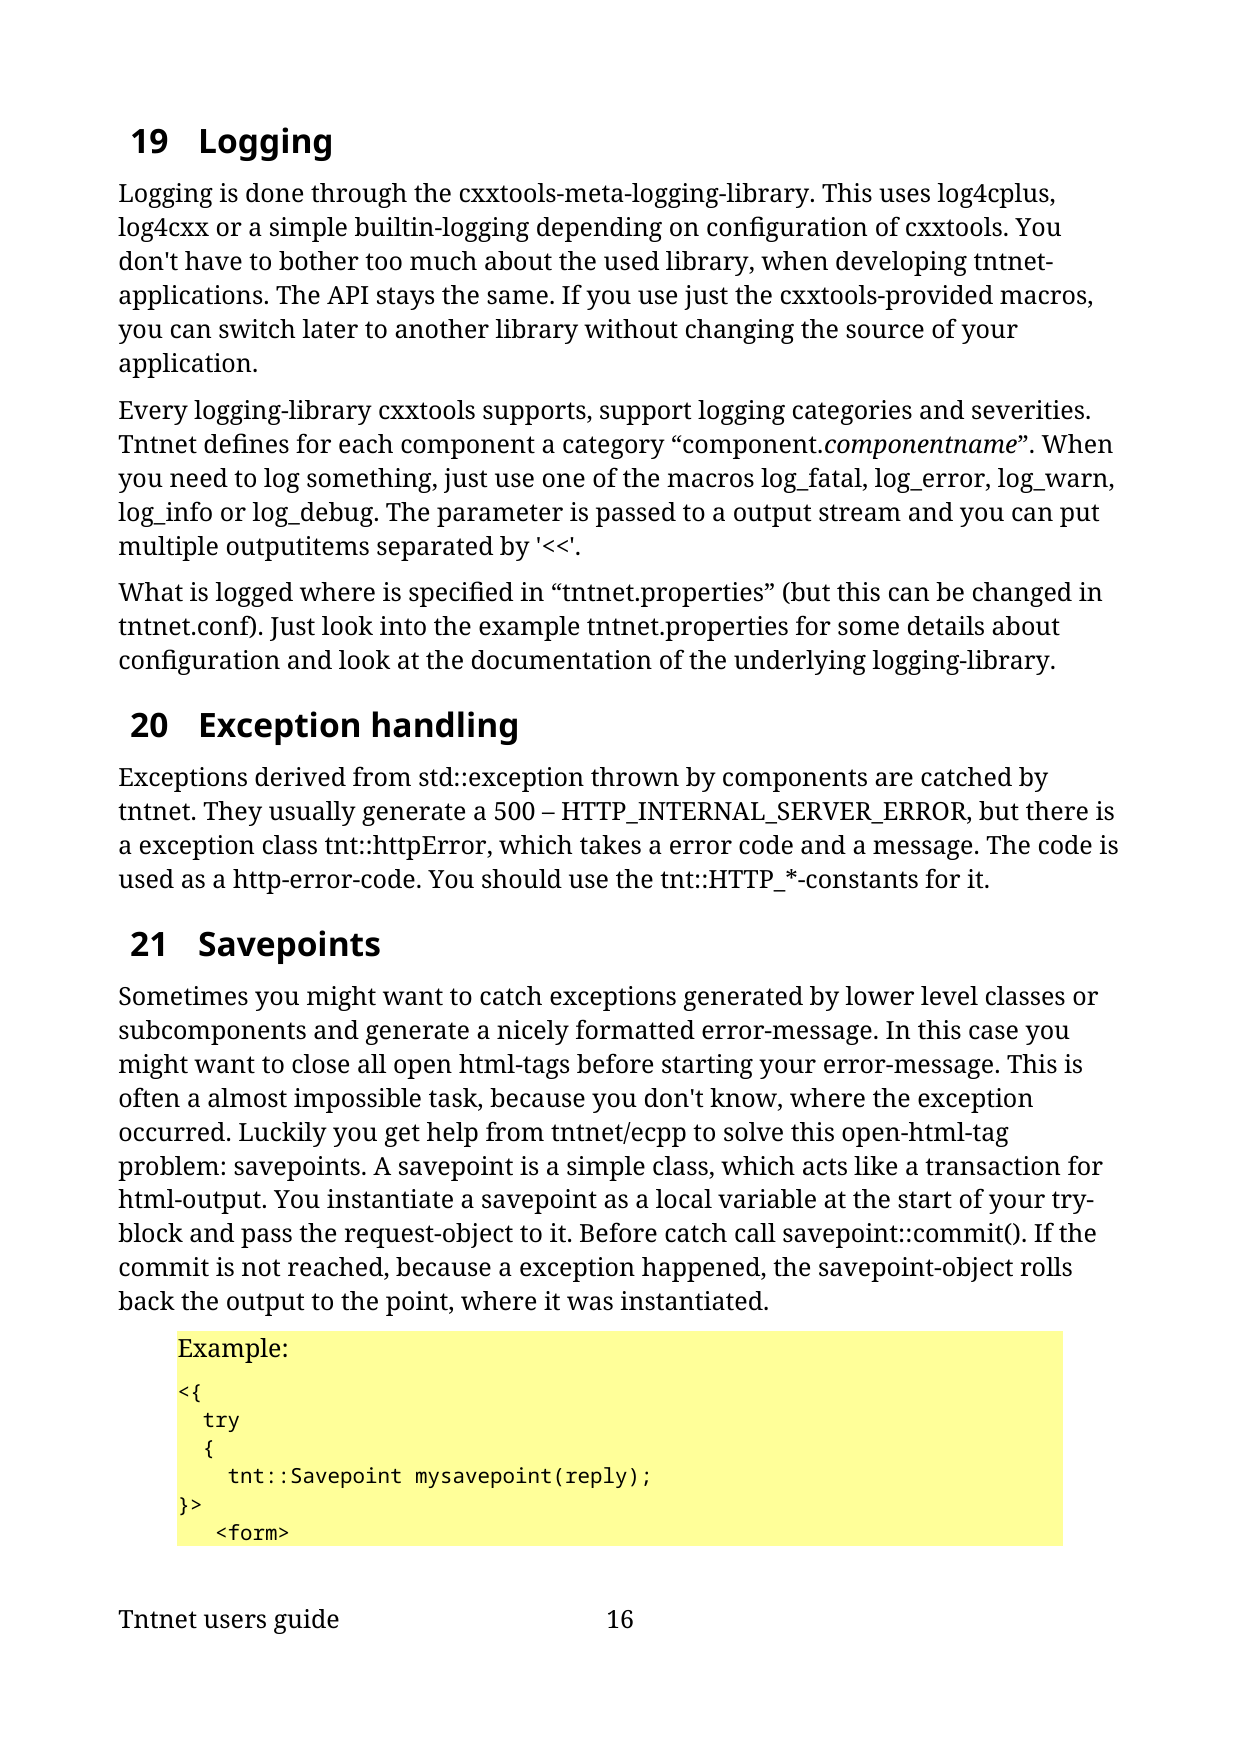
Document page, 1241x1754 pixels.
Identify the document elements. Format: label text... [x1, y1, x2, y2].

text tnt::Savepoint mysavepoint(reply); [177, 1462, 1063, 1490]
text Sometimes you might want to catch exceptions generated by lower level classes or subcomponents and generate a nicely formatted error-message. In this case you might want to close all open html-tags before starting your error-message. This is often a almost impossible task, because you don't know, where the exception occurred. Luckily you get help from tntnet/ecpp to solve this open-html-tag problem: savepoints. A savepoint is a simple class, which acts like a transaction for html-output. You instantiate a savepoint as a local variable at the start of your try-block and pass the request-object to it. Before catch call savepoint::commit(). If the commit is not reached, because a exception happened, the savepoint-object rolls back the output to the point, where it was instantiated. [118, 978, 1122, 1318]
text What is logged where is specified in “tntnet.properties” (but this can be changed in tntnet.conf). Just look into the example tntnet.properties for some details about configuration and look at the documentation of the underlying logging-library. [118, 575, 1122, 677]
text Every logging-library cxxtools supports, support logging categories and severities. Tntnet defines for each component a category “component.componentname”. When you need to log something, just use one of the macros log_fatal, log_error, log_warn, log_info or log_debug. The parameter is passed to a output stream and you can put multiple outputitems separated by '<<'. [118, 392, 1122, 562]
text Exceptions derived from std::exception thrown by components are catched by tntnet. They usually generate a 500 – HTTP_INTERNAL_SERVER_ERROR, but there is a exception class tnt::httpError, which takes a error code and a message. The code is used as a http-error-code. You should use the tnt::HTTP_*-constants for it. [118, 759, 1122, 895]
text <{ [177, 1377, 1063, 1405]
text }> [177, 1490, 1063, 1518]
text <form> [177, 1518, 1063, 1546]
subtitle Savepoints [118, 920, 1122, 966]
subtitle Exception handling [118, 702, 1122, 747]
text { [177, 1433, 1063, 1462]
subtitle Logging [118, 118, 1122, 164]
text Example: [177, 1331, 1063, 1364]
text try [177, 1405, 1063, 1433]
text Logging is done through the cxxtools-meta-logging-library. This uses log4cplus, log4cxx or a simple builtin-logging depending on configuration of cxxtools. You don't have to bother too much about the used library, when developing tntnet-applications. The API stays the same. If you use just the cxxtools-provided macros, you can switch later to another library without changing the source of your application. [118, 176, 1122, 380]
